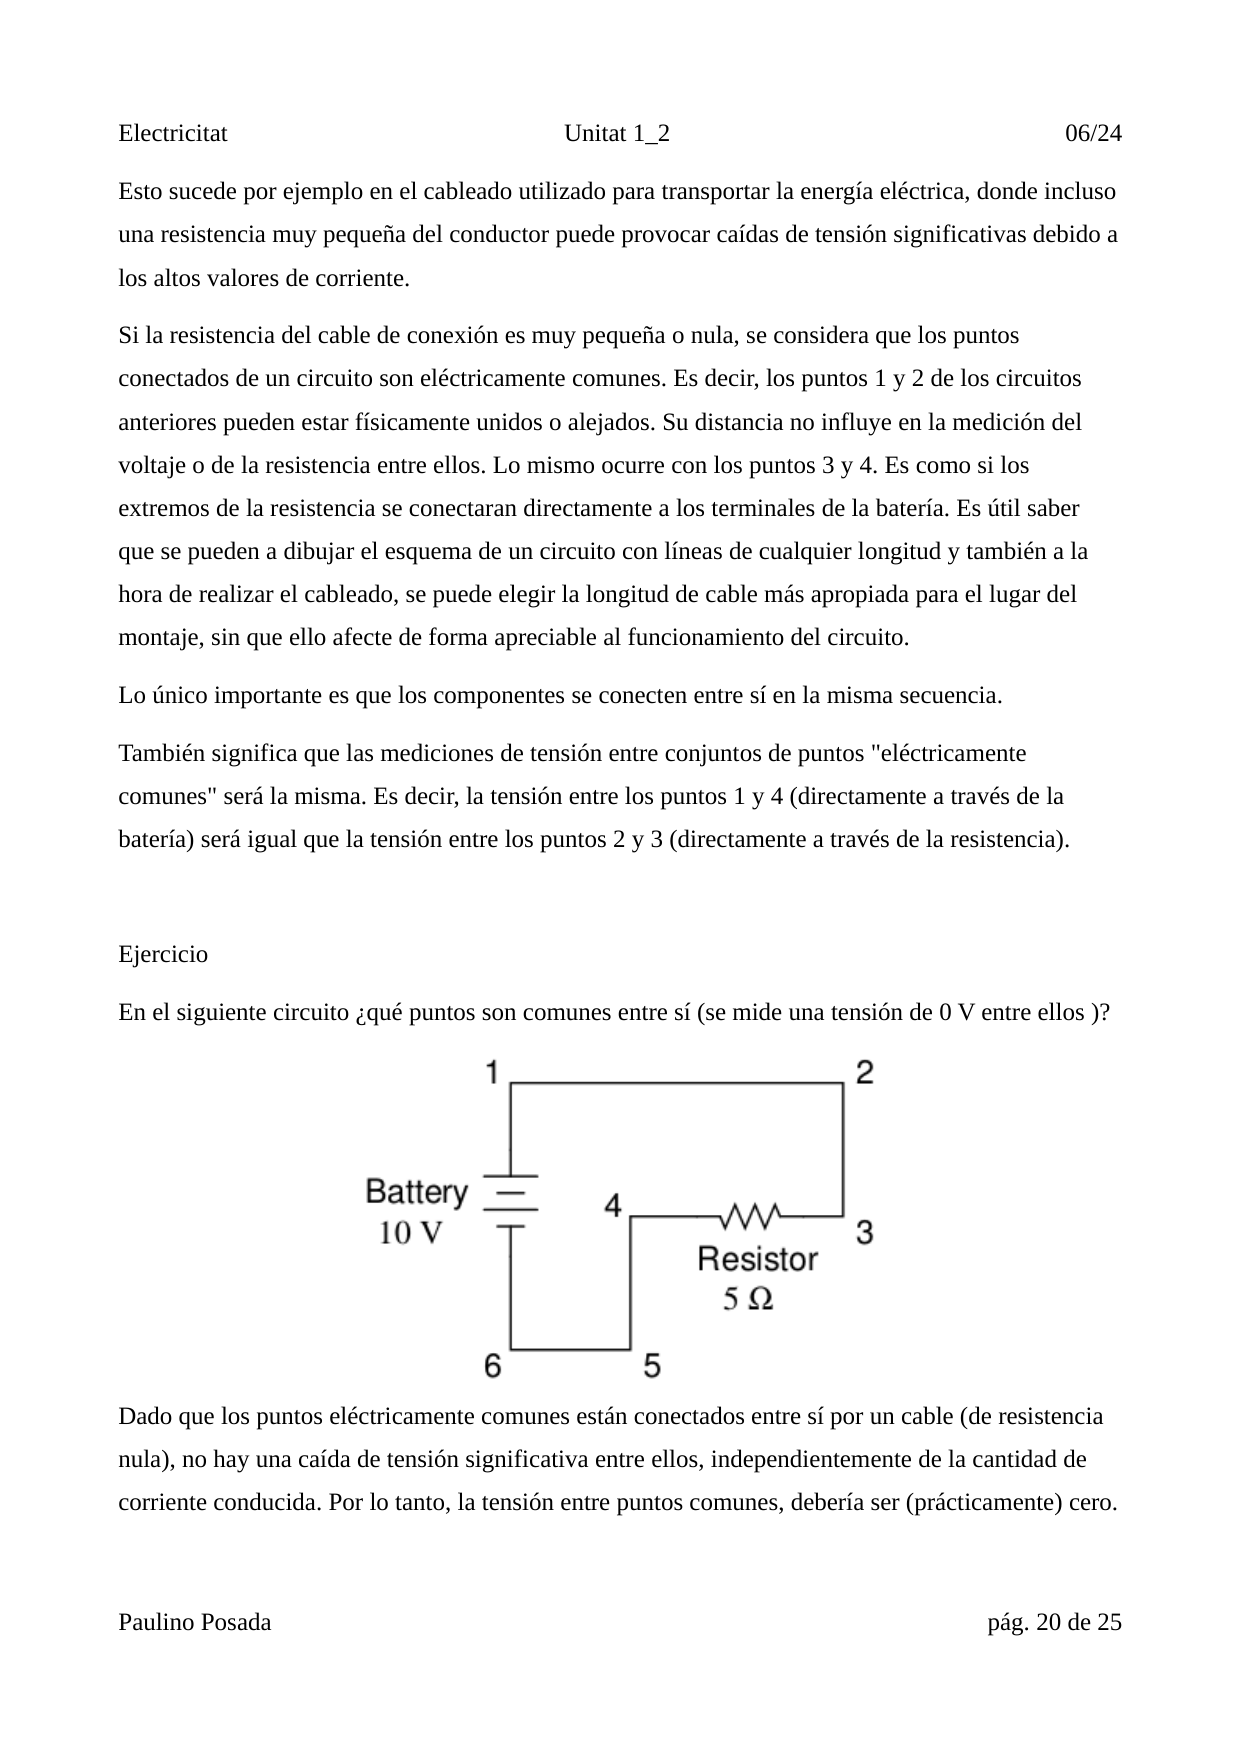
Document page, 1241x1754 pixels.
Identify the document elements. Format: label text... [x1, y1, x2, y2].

text Si la resistencia del cable de conexión es muy pequeña o nula, se considera que los puntos conectados de un circuito son eléctricamente comunes. Es decir, los puntos 1 y 2 de los circuitos anteriores pueden estar físicamente unidos o alejados. Su distancia no influye en la medición del voltaje o de la resistencia entre ellos. Lo mismo ocurre con los puntos 3 y 4. Es como si los extremos de la resistencia se conectaran directamente a los terminales de la batería. Es útil saber que se pueden a dibujar el esquema de un circuito con líneas de cualquier longitud y también a la hora de realizar el cableado, se puede elegir la longitud de cable más apropiada para el lugar del montaje, sin que ello afecte de forma apreciable al funcionamiento del circuito. [118, 320, 1122, 651]
text También significa que las mediciones de tensión entre conjuntos de puntos "eléctricamente comunes" será la misma. Es decir, la tensión entre los puntos 1 y 4 (directamente a través de la batería) será igual que la tensión entre los puntos 2 y 3 (directamente a través de la resistencia). [118, 738, 1122, 853]
text Esto sucede por ejemplo en el cableado utilizado para transportar la energía eléctrica, donde incluso una resistencia muy pequeña del conductor puede provocar caídas de tensión significativas debido a los altos valores de corriente. [118, 176, 1122, 291]
text Lo único importante es que los componentes se conecten entre sí en la misma secuencia. [118, 680, 1122, 709]
picture [362, 1054, 878, 1385]
text Ejercicio [118, 939, 1122, 968]
text Dado que los puntos eléctricamente comunes están conectados entre sí por un cable (de resistencia nula), no hay una caída de tensión significativa entre ellos, independientemente de la cantidad de corriente conducida. Por lo tanto, la tensión entre puntos comunes, debería ser (prácticamente) cero. [118, 1401, 1122, 1516]
text En el siguiente circuito ¿qué puntos son comunes entre sí (se mide una tensión de 0 V entre ellos )? [118, 997, 1122, 1026]
